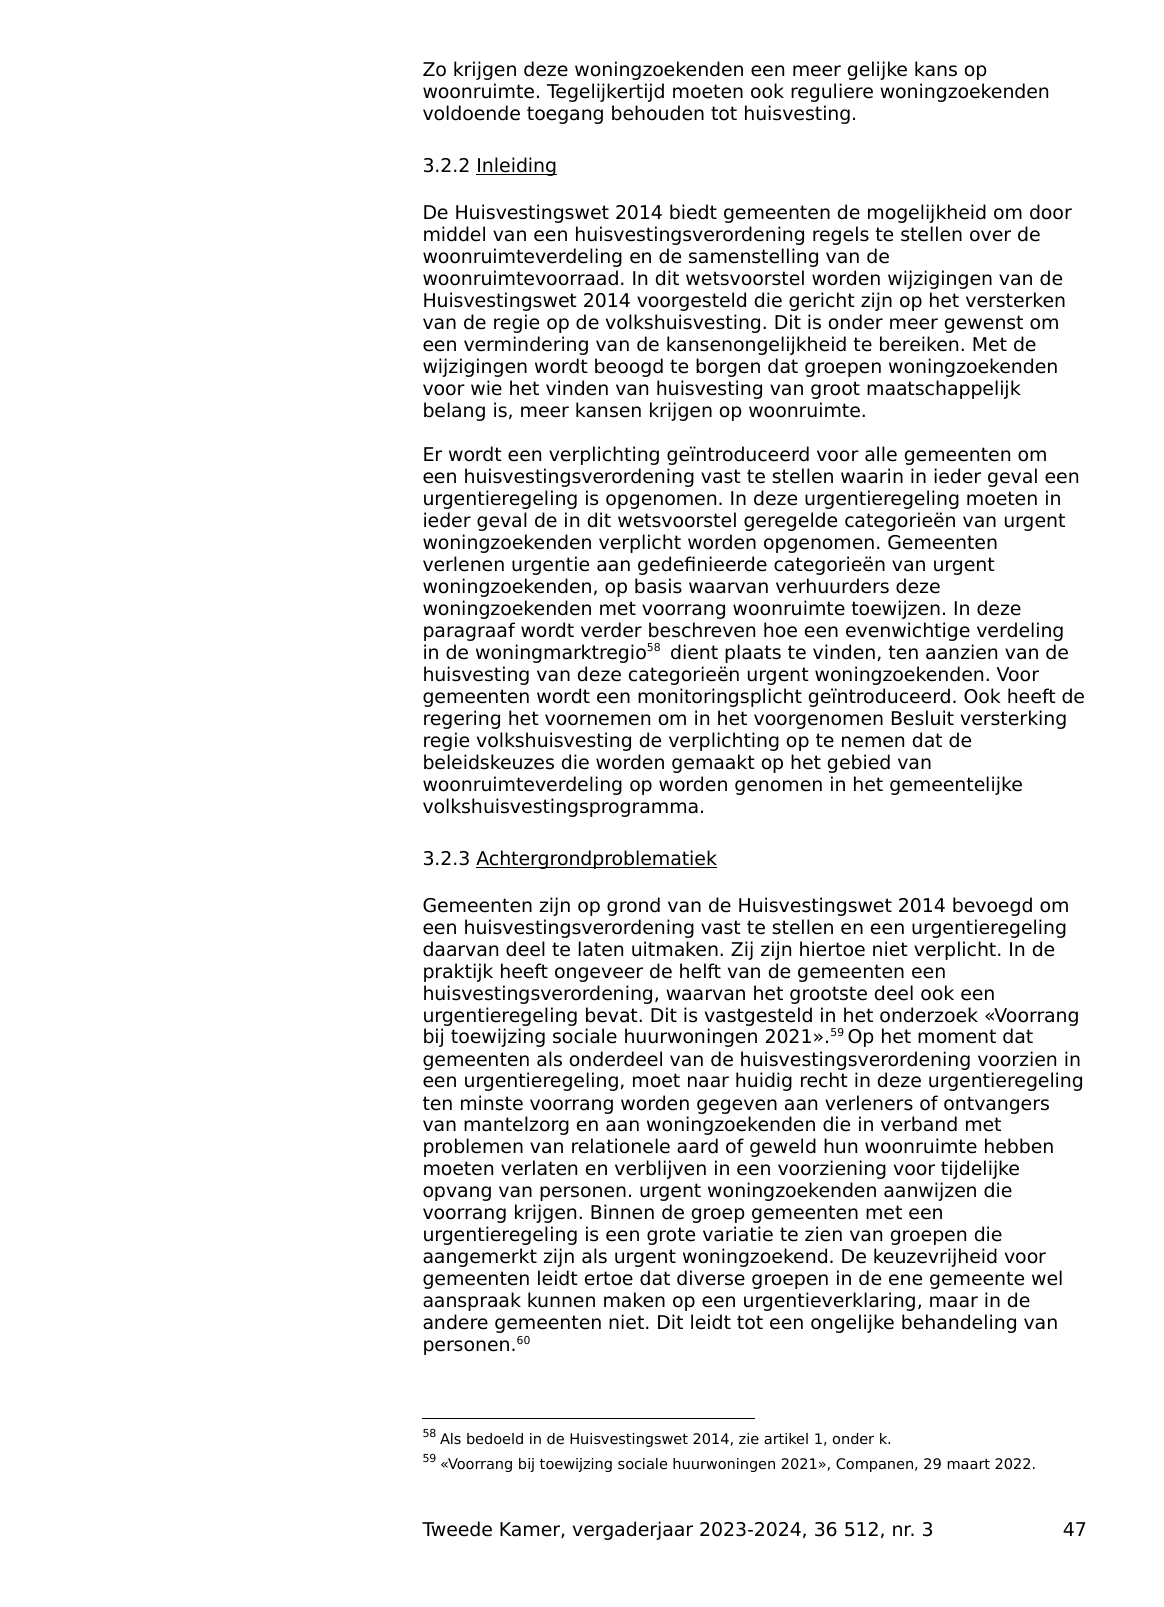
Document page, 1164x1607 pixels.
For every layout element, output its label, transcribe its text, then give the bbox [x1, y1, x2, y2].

text «Voorrang bij toewijzing sociale huurwoningen 2021», Companen, 29 maart 2022. [422, 1452, 1087, 1474]
text Als bedoeld in de Huisvestingswet 2014, zie artikel 1, onder k. [422, 1427, 1087, 1449]
subtitle 3.2.3 Achtergrondproblematiek [422, 848, 1087, 869]
text Gemeenten zijn op grond van de Huisvestingswet 2014 bevoegd om een huisvestingsverordening vast te stellen en een urgentieregeling daarvan deel te laten uitmaken. Zij zijn hiertoe niet verplicht. In de praktijk heeft ongeveer de helft van de gemeenten een huisvestingsverordening, waarvan het grootste deel ook een urgentieregeling bevat. Dit is vastgesteld in het onderzoek «Voorrang bij toewijzing sociale huurwoningen 2021».Op het moment dat gemeenten als onderdeel van de huisvestingsverordening voorzien in een urgentieregeling, moet naar huidig recht in deze urgentieregeling ten minste voorrang worden gegeven aan verleners of ontvangers van mantelzorg en aan woningzoekenden die in verband met problemen van relationele aard of geweld hun woonruimte hebben moeten verlaten en verblijven in een voorziening voor tijdelijke opvang van personen. urgent woningzoekenden aanwijzen die voorrang krijgen. Binnen de groep gemeenten met een urgentieregeling is een grote variatie te zien van groepen die aangemerkt zijn als urgent woningzoekend. De keuzevrijheid voor gemeenten leidt ertoe dat diverse groepen in de ene gemeente wel aanspraak kunnen maken op een urgentieverklaring, maar in de andere gemeenten niet. Dit leidt tot een ongelijke behandeling van personen. [422, 894, 1087, 1356]
text De Huisvestingswet 2014 biedt gemeenten de mogelijkheid om door middel van een huisvestingsverordening regels te stellen over de woonruimteverdeling en de samenstelling van de woonruimtevoorraad. In dit wetsvoorstel worden wijzigingen van de Huisvestingswet 2014 voorgesteld die gericht zijn op het versterken van de regie op de volkshuisvesting. Dit is onder meer gewenst om een vermindering van de kansenongelijkheid te bereiken. Met de wijzigingen wordt beoogd te borgen dat groepen woningzoekenden voor wie het vinden van huisvesting van groot maatschappelijk belang is, meer kansen krijgen op woonruimte. [422, 202, 1087, 422]
subtitle 3.2.2 Inleiding [422, 155, 1087, 177]
text Er wordt een verplichting geïntroduceerd voor alle gemeenten om een huisvestingsverordening vast te stellen waarin in ieder geval een urgentieregeling is opgenomen. In deze urgentieregeling moeten in ieder geval de in dit wetsvoorstel geregelde categorieën van urgent woningzoekenden verplicht worden opgenomen. Gemeenten verlenen urgentie aan gedefinieerde categorieën van urgent woningzoekenden, op basis waarvan verhuurders deze woningzoekenden met voorrang woonruimte toewijzen. In deze paragraaf wordt verder beschreven hoe een evenwichtige verdeling in de woningmarktregio dient plaats te vinden, ten aanzien van de huisvesting van deze categorieën urgent woningzoekenden. Voor gemeenten wordt een monitoringsplicht geïntroduceerd. Ook heeft de regering het voornemen om in het voorgenomen Besluit versterking regie volkshuisvesting de verplichting op te nemen dat de beleidskeuzes die worden gemaakt op het gebied van woonruimteverdeling op worden genomen in het gemeentelijke volkshuisvestingsprogramma. [422, 444, 1087, 818]
text Zo krijgen deze woningzoekenden een meer gelijke kans op woonruimte. Tegelijkertijd moeten ook reguliere woningzoekenden voldoende toegang behouden tot huisvesting. [422, 59, 1087, 125]
